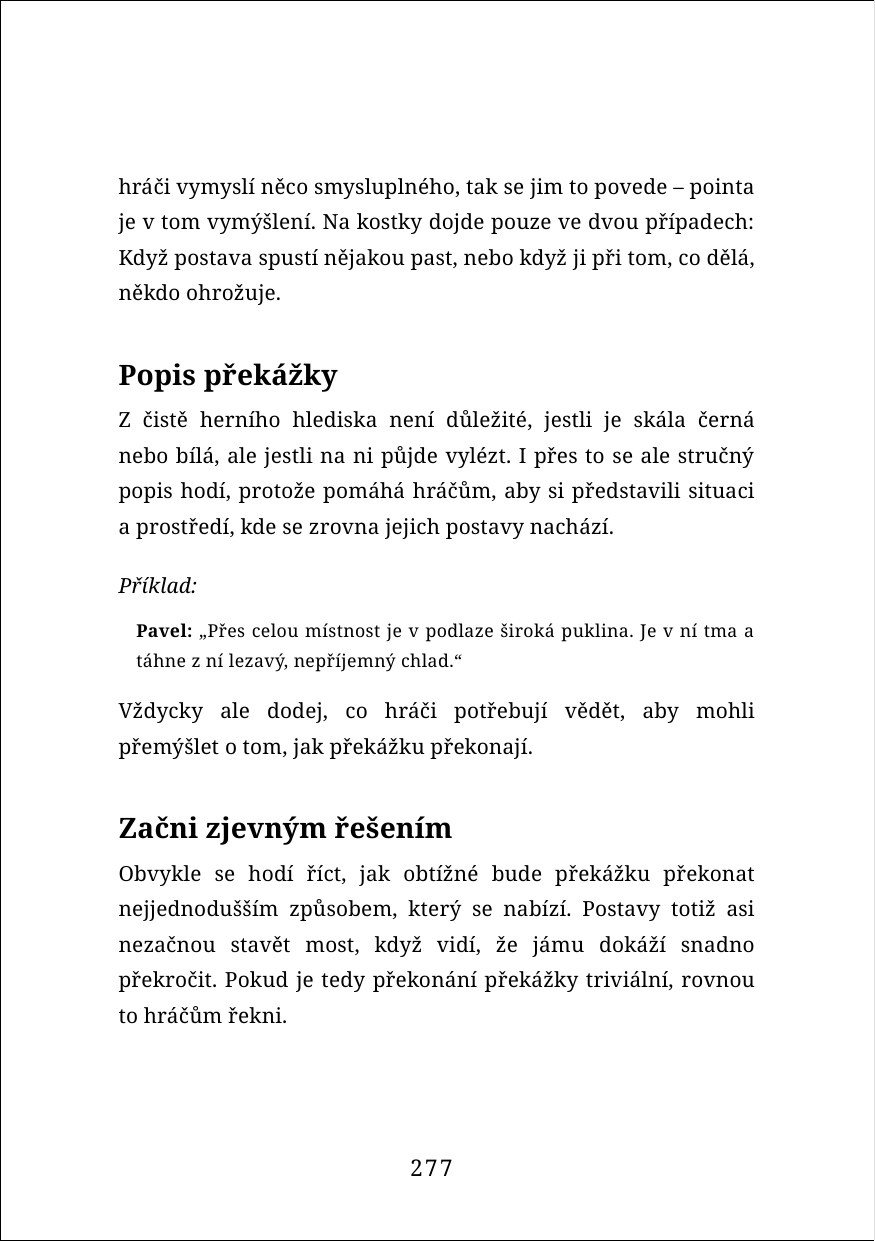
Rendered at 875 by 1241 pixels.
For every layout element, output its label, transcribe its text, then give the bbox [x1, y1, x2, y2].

text Obvykle se hodí říct, jak obtížné bude překážku překonat nejjednodušším způsobem, který se nabízí. Postavy totiž asi nezačnou stavět most, když vidí, že jámu dokáží snadno překročit. Pokud je tedy překonání překážky triviální, rovnou to hráčům řekni. [118, 859, 756, 1029]
text Pavel: „Přes celou místnost je v podlaze široká puklina. Je v ní tma a táhne z ní lezavý, nepříjemný chlad.“ [136, 618, 756, 673]
text hráči vymyslí něco smysluplného, tak se jim to povede – pointa je v tom vymýšlení. Na kostky dojde pouze ve dvou případech: Když postava spustí nějakou past, nebo když ji při tom, co dělá, někdo ohrožuje. [118, 172, 756, 307]
subtitle Popis překážky [118, 355, 756, 393]
subtitle Začni zjevným řešením [118, 809, 756, 847]
text Příklad: [118, 571, 756, 599]
text Vždycky ale dodej, co hráči potřebují vědět, aby mohli přemýšlet o tom, jak překážku překonají. [118, 696, 756, 760]
text Z čistě herního hlediska není důležité, jestli je skála černá nebo bílá, ale jestli na ni půjde vylézt. I přes to se ale stručný popis hodí, protože pomáhá hráčům, aby si představili situaci a prostředí, kde se zrovna jejich postavy nachází. [118, 405, 756, 540]
